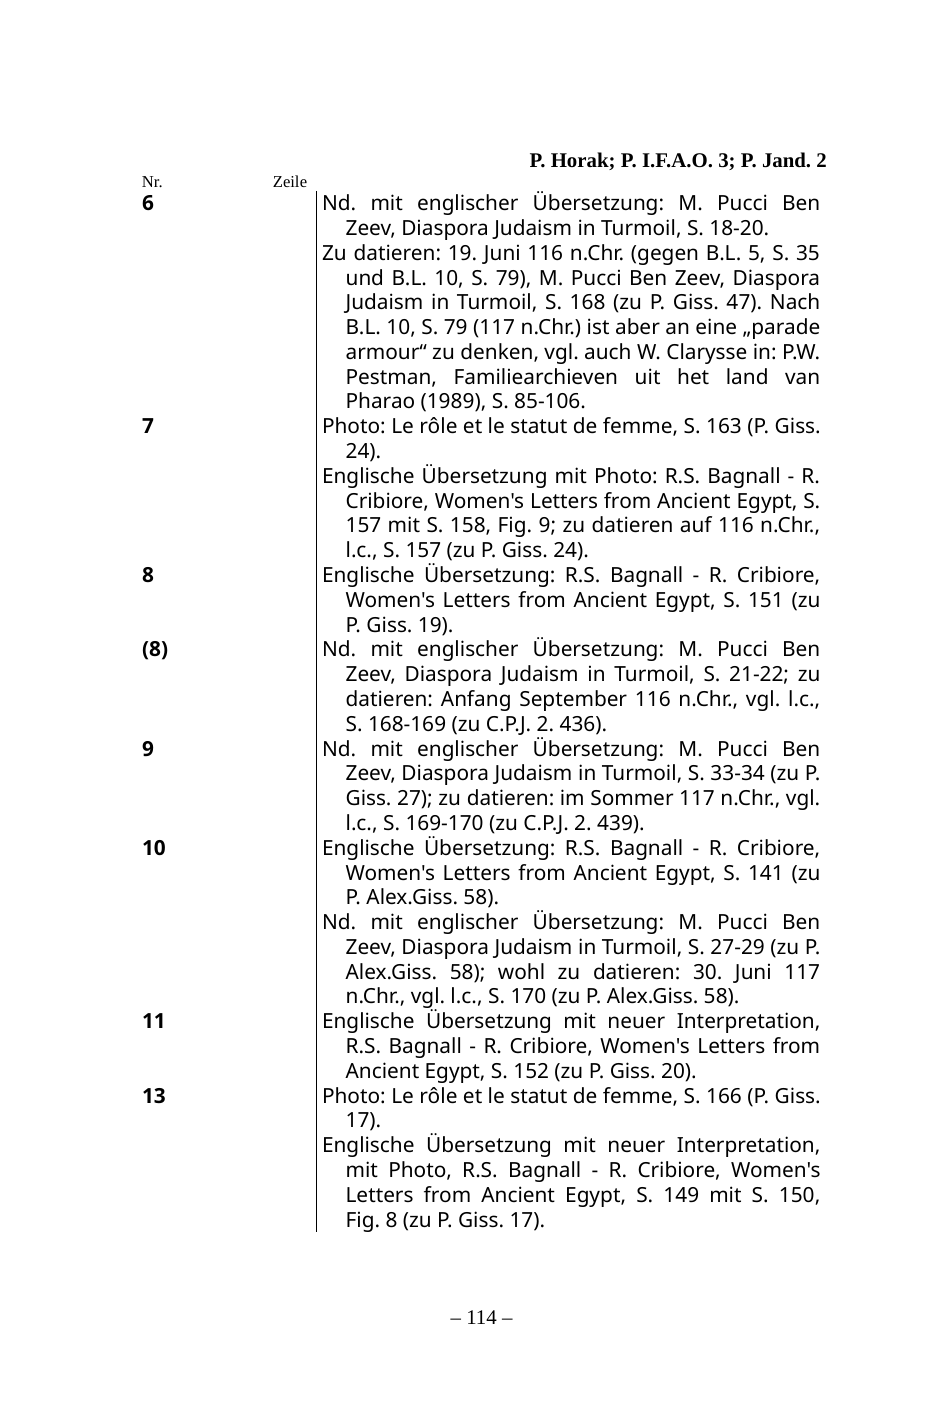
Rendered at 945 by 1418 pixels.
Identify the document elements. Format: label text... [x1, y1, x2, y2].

table_cell Englische Übersetzung mit neuer Interpretation, mit Photo, R.S. Bagnall - R. Cribiore, Women's Letters from Ancient Egypt, S. 149 mit S. 150, Fig. 8 (zu P. Giss. 17). [317, 1133, 827, 1232]
table_cell Photo: Le rôle et le statut de femme, S. 163 (P. Giss. 24). [317, 414, 827, 463]
table_cell Englische Übersetzung: R.S. Bagnall - R. Cribiore, Women's Letters from Ancient Egypt, S. 151 (zu P. Giss. 19). [317, 563, 827, 637]
table_cell Englische Übersetzung mit Photo: R.S. Bagnall - R. Cribiore, Women's Letters from Ancient Egypt, S. 157 mit S. 158, Fig. 9; zu datieren auf 116 n.Chr., l.c., S. 157 (zu P. Giss. 24). [317, 464, 827, 563]
table_cell Zu datieren: 19. Juni 116 n.Chr. (gegen B.L. 5, S. 35 und B.L. 10, S. 79), M. Pucci Ben Zeev, Diaspora Judaism in Turmoil, S. 168 (zu P. Giss. 47). Nach B.L. 10, S. 79 (117 n.Chr.) ist aber an eine „parade armour“ zu denken, vgl. auch W. Clarysse in: P.W. Pestman, Familiearchieven uit het land van Pharao (1989), S. 85-106. [317, 240, 827, 414]
table_cell [136, 1133, 316, 1232]
table_cell Englische Übersetzung mit neuer Interpretation, R.S. Bagnall - R. Cribiore, Women's Letters from Ancient Egypt, S. 152 (zu P. Giss. 20). [317, 1009, 827, 1083]
table_cell Englische Übersetzung: R.S. Bagnall - R. Cribiore, Women's Letters from Ancient Egypt, S. 141 (zu P. Alex.Giss. 58). [317, 835, 827, 910]
table_cell 6 [136, 191, 316, 240]
table_cell Nd. mit englischer Übersetzung: M. Pucci Ben Zeev, Diaspora Judaism in Turmoil, S. 21-22; zu datieren: Anfang September 116 n.Chr., vgl. l.c., S. 168-169 (zu C.P.J. 2. 436). [317, 637, 827, 736]
table_cell 13 [136, 1083, 316, 1133]
table_cell (8) [136, 637, 316, 736]
table_cell [136, 910, 316, 1009]
table_cell Nd. mit englischer Übersetzung: M. Pucci Ben Zeev, Diaspora Judaism in Turmoil, S. 33-34 (zu P. Giss. 27); zu datieren: im Sommer 117 n.Chr., vgl. l.c., S. 169-170 (zu C.P.J. 2. 439). [317, 736, 827, 835]
table_cell Nd. mit englischer Übersetzung: M. Pucci Ben Zeev, Diaspora Judaism in Turmoil, S. 18-20. [317, 191, 827, 240]
table_cell 7 [136, 414, 316, 463]
table_cell [136, 240, 316, 414]
table_cell [136, 464, 316, 563]
table_cell 8 [136, 563, 316, 637]
table_cell 9 [136, 736, 316, 835]
table_cell Photo: Le rôle et le statut de femme, S. 166 (P. Giss. 17). [317, 1083, 827, 1133]
table_cell 11 [136, 1009, 316, 1083]
table_cell 10 [136, 835, 316, 910]
table_cell Nd. mit englischer Übersetzung: M. Pucci Ben Zeev, Diaspora Judaism in Turmoil, S. 27-29 (zu P. Alex.Giss. 58); wohl zu datieren: 30. Juni 117 n.Chr., vgl. l.c., S. 170 (zu P. Alex.Giss. 58). [317, 910, 827, 1009]
